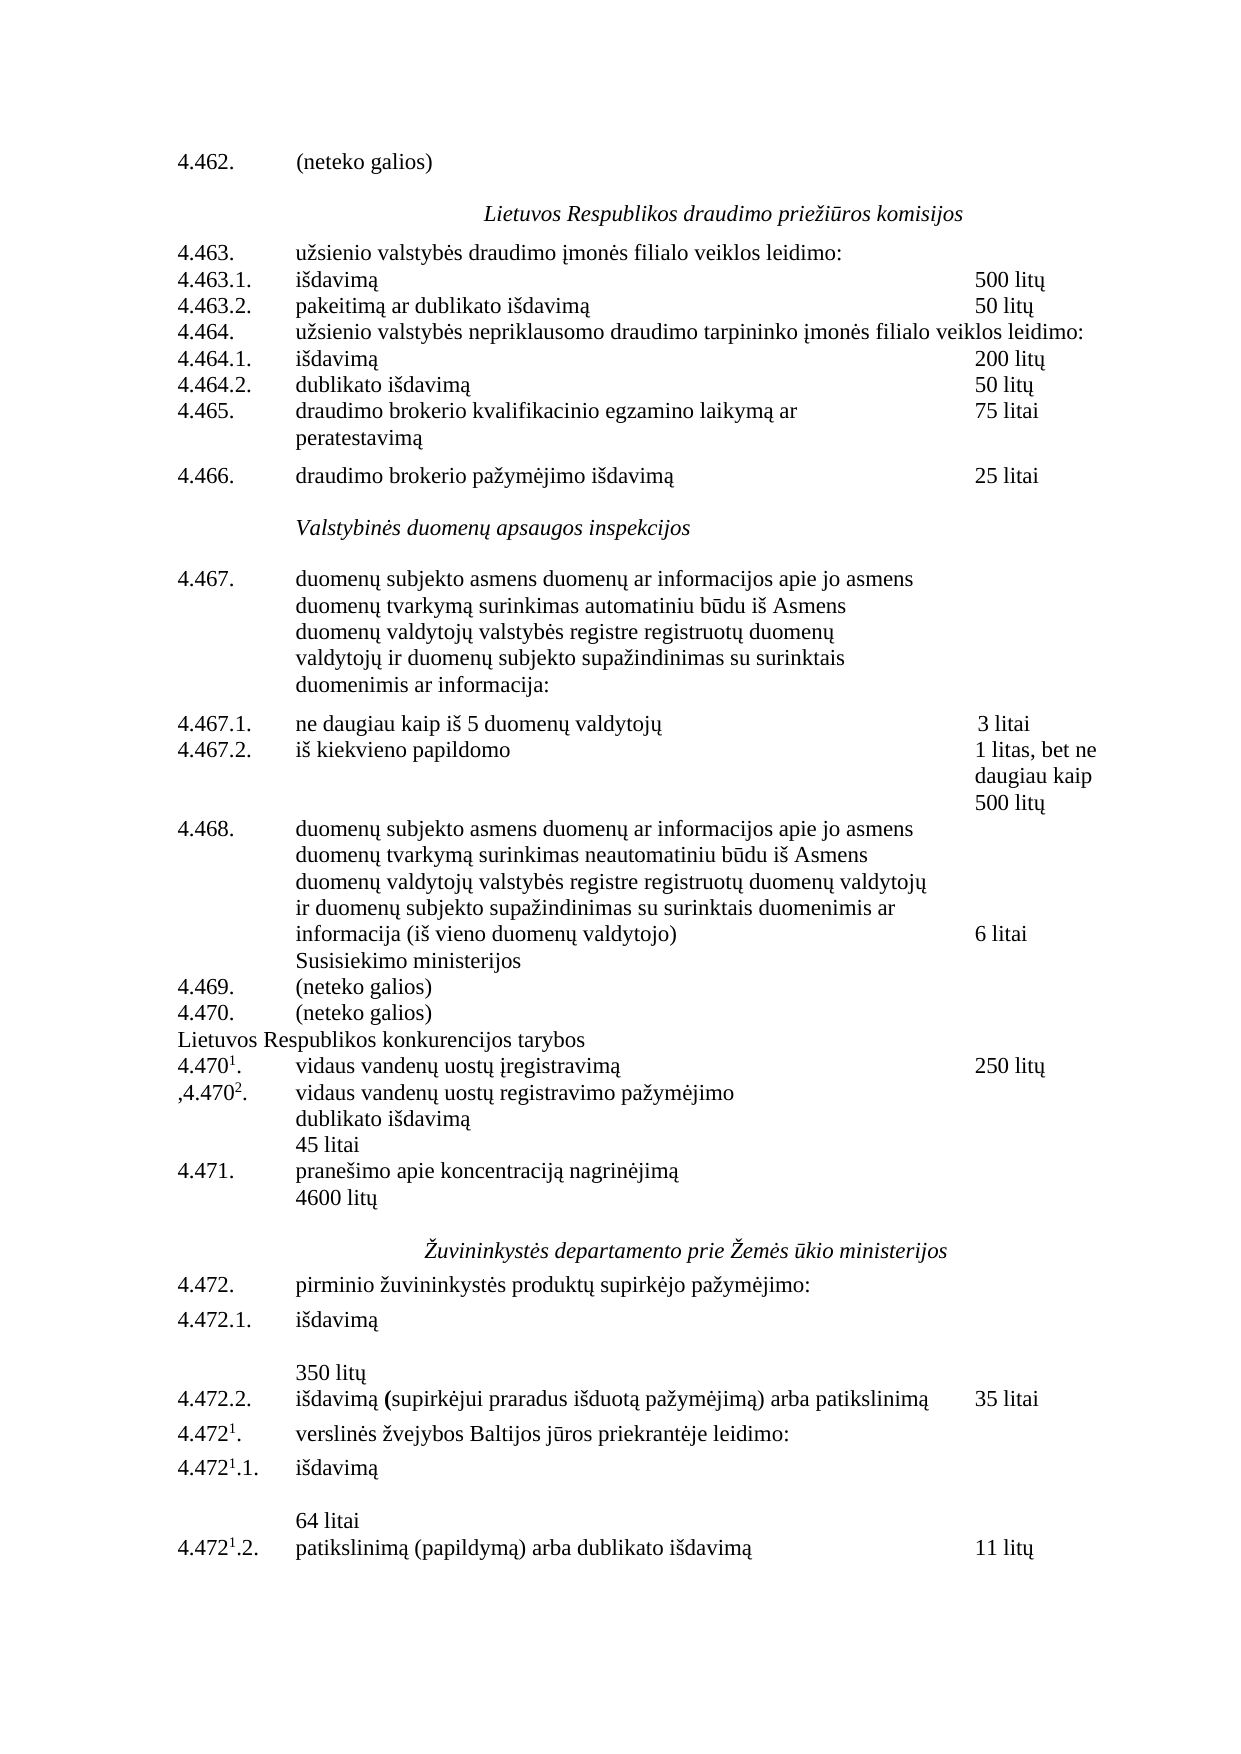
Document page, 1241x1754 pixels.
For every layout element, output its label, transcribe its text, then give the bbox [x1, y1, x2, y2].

text Žuvininkystės departamento prie Žemės ūkio ministerijos [177, 1237, 1122, 1263]
text 4.472.1. išdavimą 350 litų [177, 1306, 856, 1385]
text Lietuvos Respublikos konkurencijos tarybos [177, 1026, 945, 1052]
text informacija (iš vieno duomenų valdytojo) 6 litai [177, 920, 1122, 947]
text duomenų valdytojų valstybės registre registruotų duomenų valdytojų [177, 868, 1122, 894]
list (neteko galios) [177, 148, 1122, 174]
text 4.463.1. išdavimą 500 litų [177, 266, 1122, 292]
text 4.467.2. iš kiekvieno papildomo 1 litas, bet ne daugiau kaip 500 litų [177, 736, 1122, 815]
text 4.463. užsienio valstybės draudimo įmonės filialo veiklos leidimo: [177, 239, 1122, 266]
text 4.465. draudimo brokerio kvalifikacinio egzamino laikymą ar 75 litai [177, 397, 1122, 424]
text Valstybinės duomenų apsaugos inspekcijos [177, 514, 916, 540]
text 4.4721.2. patikslinimą (papildymą) arba dublikato išdavimą 11 litų [177, 1533, 1122, 1560]
text 4.466. draudimo brokerio pažymėjimo išdavimą 25 litai [177, 463, 1122, 489]
text 4.4721.1. išdavimą 64 litai [177, 1454, 856, 1533]
text 4.471. pranešimo apie koncentraciją nagrinėjimą 4600 litų [177, 1158, 945, 1210]
text 4.467.1. ne daugiau kaip iš 5 duomenų valdytojų 3 litai [177, 709, 1122, 736]
text 4.4701. vidaus vandenų uostų įregistravimą 250 litų [177, 1052, 1122, 1078]
text peratestavimą [177, 424, 1122, 450]
text Susisiekimo ministerijos [177, 947, 1122, 973]
text 4.464.1. išdavimą 200 litų [177, 345, 1122, 371]
text ir duomenų subjekto supažindinimas su surinktais duomenimis ar [177, 894, 1122, 920]
text 4.467. duomenų subjekto asmens duomenų ar informacijos apie jo asmens duomenų tvarkymą surinkimas automatiniu būdu iš Asmens duomenų valdytojų valstybės registre registruotų duomenų valdytojų ir duomenų subjekto supažindinimas su surinktais duomenimis ar informacija: [177, 565, 916, 697]
text 4.464.2. dublikato išdavimą 50 litų [177, 371, 1122, 397]
text ,4.4702. vidaus vandenų uostų registravimo pažymėjimo [177, 1078, 1122, 1105]
text 4.472. pirminio žuvininkystės produktų supirkėjo pažymėjimo: [177, 1271, 856, 1298]
text dublikato išdavimą 45 litai [177, 1105, 945, 1158]
text duomenų tvarkymą surinkimas neautomatiniu būdu iš Asmens [177, 841, 1122, 868]
text 4.4721. verslinės žvejybos Baltijos jūros priekrantėje leidimo: [177, 1420, 856, 1446]
text 4.470. (neteko galios) [177, 999, 1122, 1026]
text 4.468. duomenų subjekto asmens duomenų ar informacijos apie jo asmens [177, 815, 1122, 841]
text 4.464. užsienio valstybės nepriklausomo draudimo tarpininko įmonės filialo veiklos leidimo: [177, 318, 1122, 345]
text 4.463.2. pakeitimą ar dublikato išdavimą 50 litų [177, 292, 1122, 318]
text 4.472.2. išdavimą (supirkėjui praradus išduotą pažymėjimą) arba patikslinimą 35 litai [177, 1385, 1122, 1411]
text 4.469. (neteko galios) [177, 973, 1122, 999]
text Lietuvos Respublikos draudimo priežiūros komisijos [252, 200, 1122, 227]
